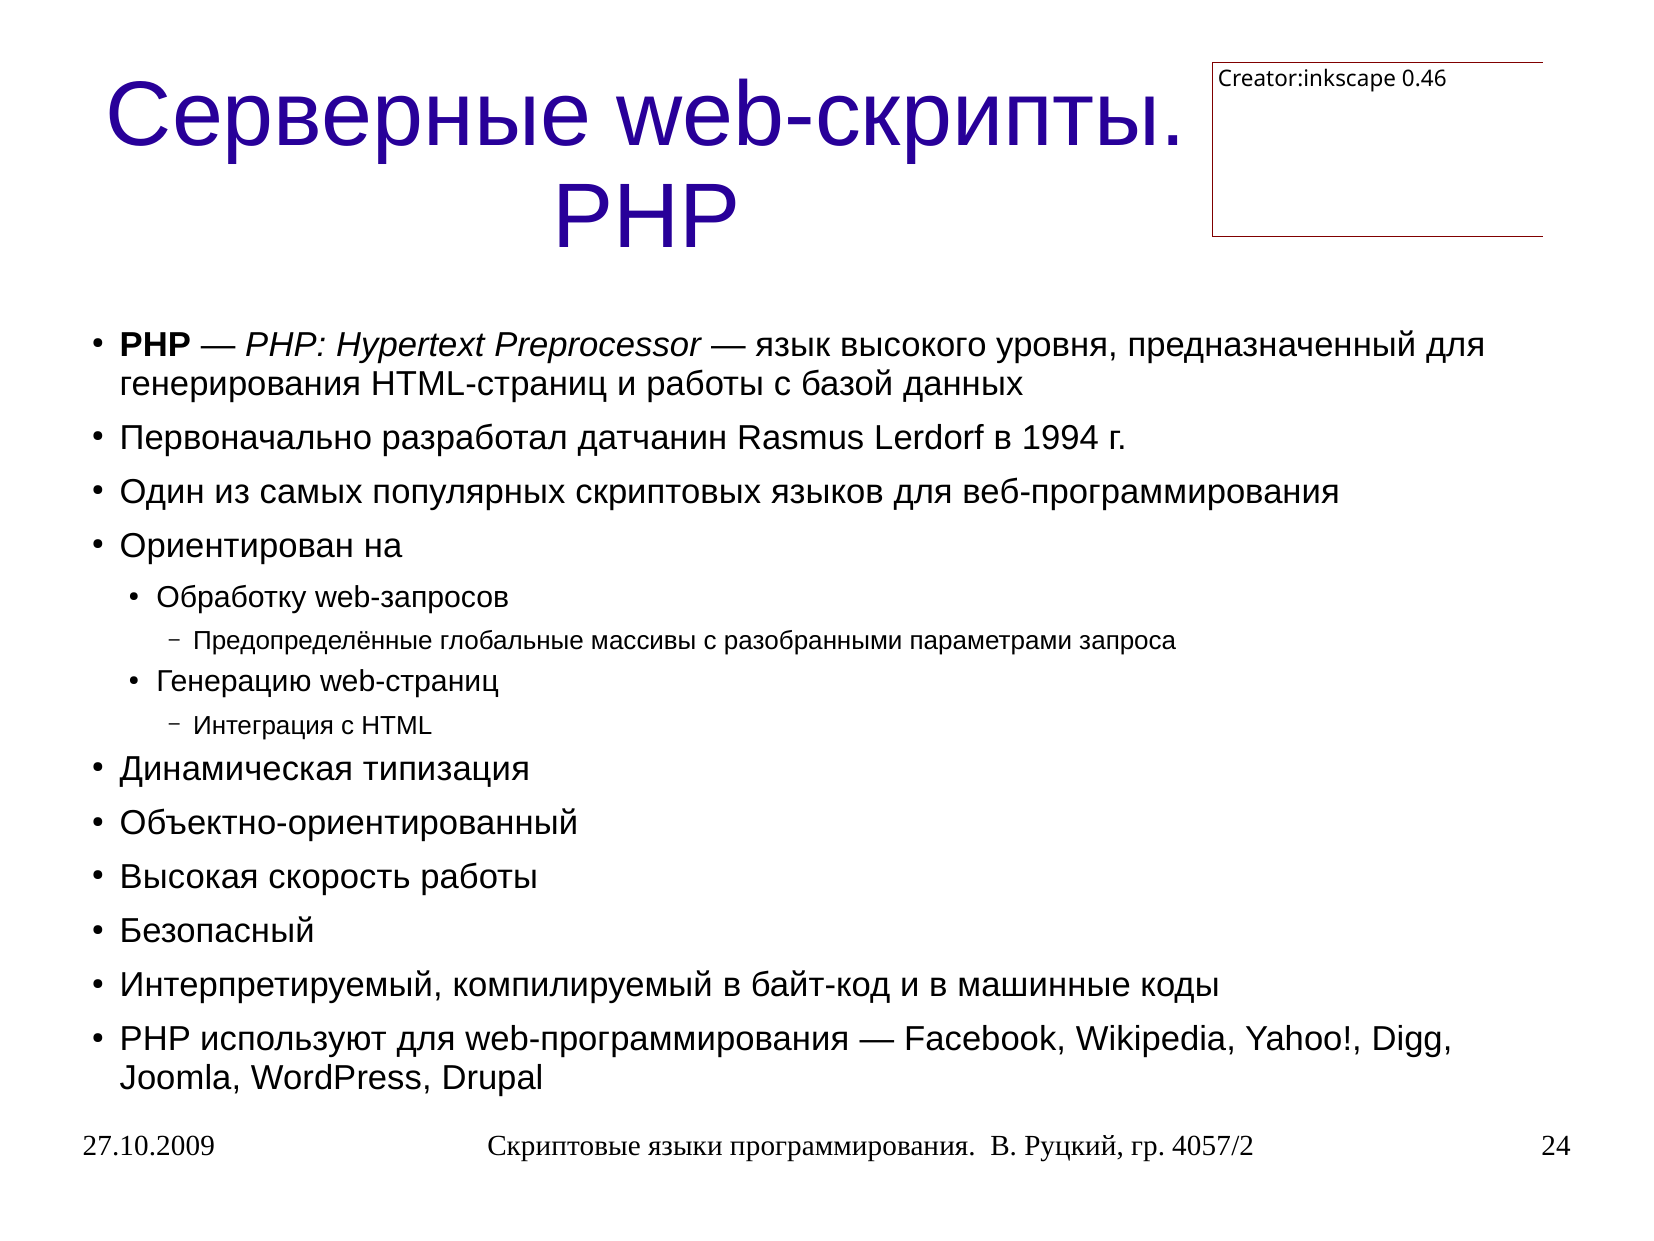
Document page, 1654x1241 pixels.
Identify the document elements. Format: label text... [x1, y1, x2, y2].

list PHP — PHP: Hypertext Preprocessor — язык высокого уровня, предназначенный для генерирования HTML-страниц и работы с базой данных Первоначально разработал датчанин Rasmus Lerdorf в 1994 г. Один из самых популярных скриптовых языков для веб-программирования Ориентирован на Обработку web-запросов Предопределённые глобальные массивы с разобранными параметрами запроса Генерацию web-страниц Интеграция с HTML Динамическая типизация Объектно-ориентированный Высокая скорость работы Безопасный Интерпретируемый, компилируемый в байт-код и в машинные коды PHP используют для web-программирования — Facebook, Wikipedia, Yahoo!, Digg, Joomla, WordPress, Drupal [82, 324, 1571, 1109]
title Серверные web-скрипты. PHP [82, 61, 1211, 269]
picture [1210, 61, 1543, 237]
